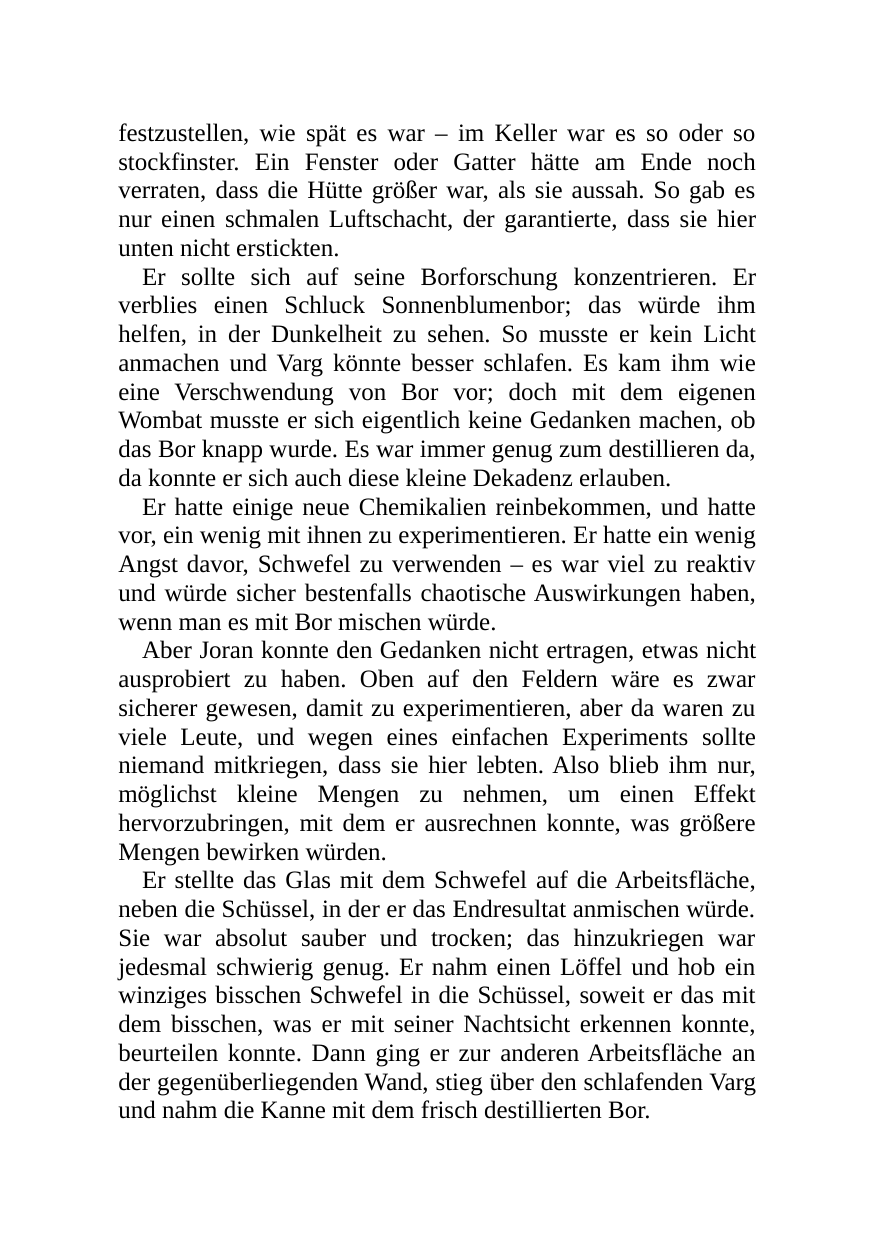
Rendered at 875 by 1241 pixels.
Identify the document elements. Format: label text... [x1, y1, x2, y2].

text Er hatte einige neue Chemikalien reinbekommen, und hatte vor, ein wenig mit ihnen zu experimentieren. Er hatte ein wenig Angst davor, Schwefel zu verwenden – es war viel zu reaktiv und würde sicher bestenfalls chaotische Auswirkungen haben, wenn man es mit Bor mischen würde. [118, 492, 756, 636]
text festzustellen, wie spät es war – im Keller war es so oder so stockfinster. Ein Fenster oder Gatter hätte am Ende noch verraten, dass die Hütte größer war, als sie aussah. So gab es nur einen schmalen Luftschacht, der garantierte, dass sie hier unten nicht erstickten. [118, 118, 756, 262]
text Er sollte sich auf seine Borforschung konzentrieren. Er verblies einen Schluck Sonnenblumenbor; das würde ihm helfen, in der Dunkelheit zu sehen. So musste er kein Licht anmachen und Varg könnte besser schlafen. Es kam ihm wie eine Verschwendung von Bor vor; doch mit dem eigenen Wombat musste er sich eigentlich keine Gedanken machen, ob das Bor knapp wurde. Es war immer genug zum destillieren da, da konnte er sich auch diese kleine Dekadenz erlauben. [118, 262, 756, 492]
text Aber Joran konnte den Gedanken nicht ertragen, etwas nicht ausprobiert zu haben. Oben auf den Feldern wäre es zwar sicherer gewesen, damit zu experimentieren, aber da waren zu viele Leute, und wegen eines einfachen Experiments sollte niemand mitkriegen, dass sie hier lebten. Also blieb ihm nur, möglichst kleine Mengen zu nehmen, um einen Effekt hervorzubringen, mit dem er ausrechnen konnte, was größere Mengen bewirken würden. [118, 636, 756, 866]
text Er stellte das Glas mit dem Schwefel auf die Arbeitsfläche, neben die Schüssel, in der er das Endresultat anmischen würde. Sie war absolut sauber und trocken; das hinzukriegen war jedesmal schwierig genug. Er nahm einen Löffel und hob ein winziges bisschen Schwefel in die Schüssel, soweit er das mit dem bisschen, was er mit seiner Nachtsicht erkennen konnte, beurteilen konnte. Dann ging er zur anderen Arbeitsfläche an der gegenüberliegenden Wand, stieg über den schlafenden Varg und nahm die Kanne mit dem frisch destillierten Bor. [118, 866, 756, 1124]
